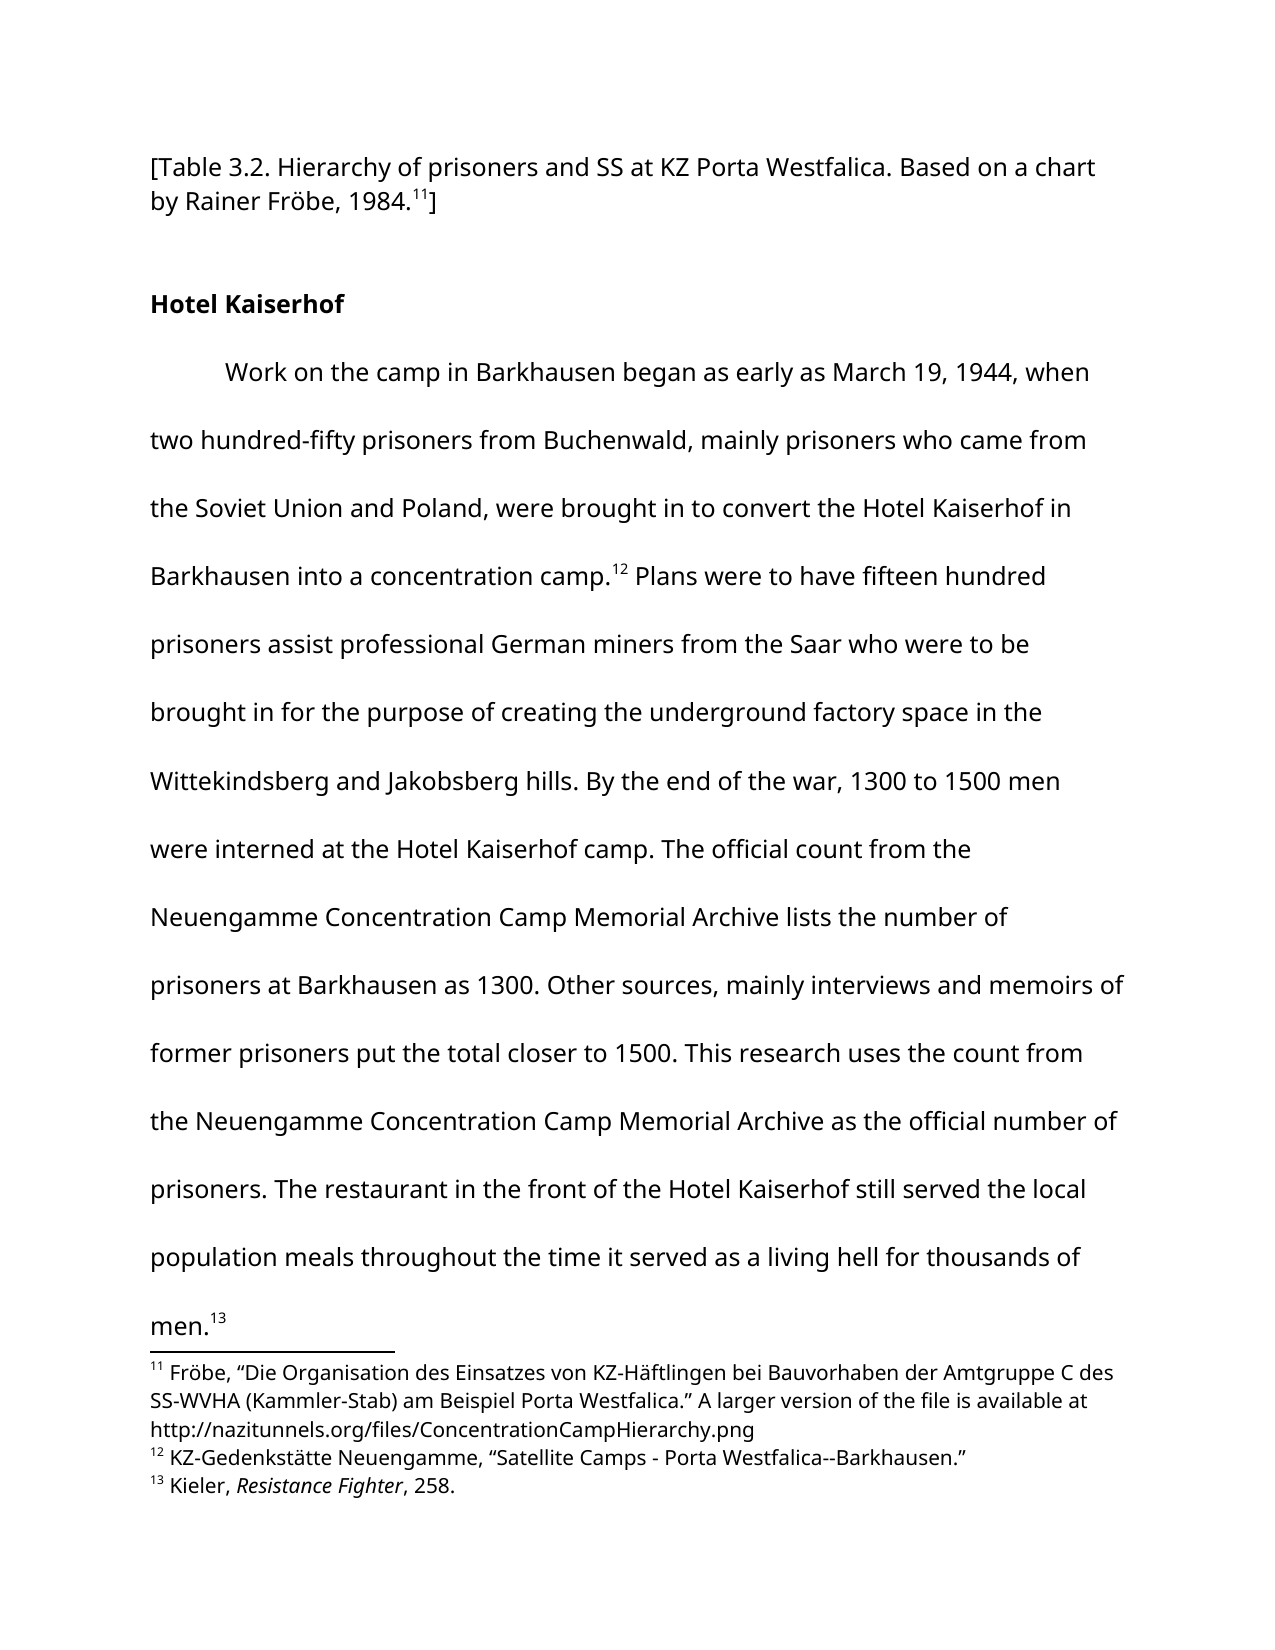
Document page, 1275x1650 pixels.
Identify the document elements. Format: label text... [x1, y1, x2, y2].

text [Table 3.2. Hierarchy of prisoners and SS at KZ Porta Westfalica. Based on a chart by Rainer Fröbe, 1984.] [150, 150, 1125, 218]
text Hotel Kaiserhof [150, 286, 1125, 320]
text Kieler, Resistance Fighter, 258. [150, 1472, 1125, 1500]
text Fröbe, “Die Organisation des Einsatzes von KZ-Häftlingen bei Bauvorhaben der Amtgruppe C des SS-WVHA (Kammler-Stab) am Beispiel Porta Westfalica.” A larger version of the file is available at http://nazitunnels.org/files/ConcentrationCampHierarchy.png [150, 1358, 1125, 1443]
text Work on the camp in Barkhausen began as early as March 19, 1944, when two hundred-fifty prisoners from Buchenwald, mainly prisoners who came from the Soviet Union and Poland, were brought in to convert the Hotel Kaiserhof in Barkhausen into a concentration camp. Plans were to have fifteen hundred prisoners assist professional German miners from the Saar who were to be brought in for the purpose of creating the underground factory space in the Wittekindsberg and Jakobsberg hills. By the end of the war, 1300 to 1500 men were interned at the Hotel Kaiserhof camp. The official count from the Neuengamme Concentration Camp Memorial Archive lists the number of prisoners at Barkhausen as 1300. Other sources, mainly interviews and memoirs of former prisoners put the total closer to 1500. This research uses the count from the Neuengamme Concentration Camp Memorial Archive as the official number of prisoners. The restaurant in the front of the Hotel Kaiserhof still served the local population meals throughout the time it served as a living hell for thousands of men. [150, 354, 1125, 1342]
text KZ-Gedenkstätte Neuengamme, “Satellite Camps - Porta Westfalica--Barkhausen.” [150, 1443, 1125, 1472]
